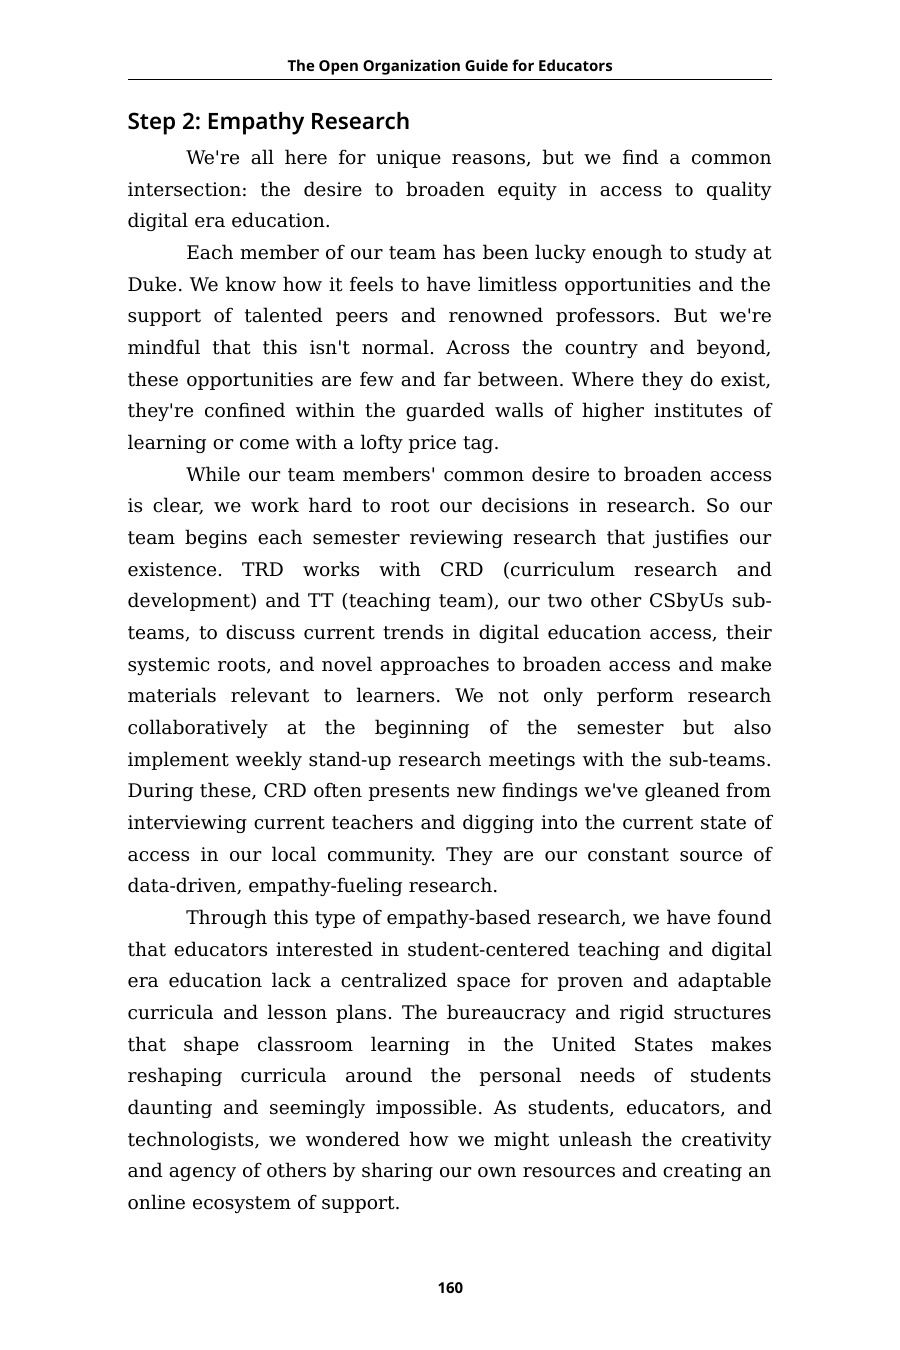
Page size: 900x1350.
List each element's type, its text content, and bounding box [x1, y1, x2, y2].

text Each member of our team has been lucky enough to study at Duke. We know how it feels to have limitless opportunities and the support of talented peers and renowned professors. But we're mindful that this isn't normal. Across the country and beyond, these opportunities are few and far between. Where they do exist, they're confined within the guarded walls of higher institutes of learning or come with a lofty price tag. [127, 242, 772, 454]
text Through this type of empathy-based research, we have found that educators interested in student-centered teaching and digital era education lack a centralized space for proven and adaptable curricula and lesson plans. The bureaucracy and rigid structures that shape classroom learning in the United States makes reshaping curricula around the personal needs of students daunting and seemingly impossible. As students, educators, and technologists, we wondered how we might unleash the creativity and agency of others by sharing our own resources and creating an online ecosystem of support. [127, 907, 772, 1214]
text We're all here for unique reasons, but we find a common intersection: the desire to broaden equity in access to quality digital era education. [127, 147, 772, 232]
text While our team members' common desire to broaden access is clear, we work hard to root our decisions in research. So our team begins each semester reviewing research that justifies our existence. TRD works with CRD (curriculum research and development) and TT (teaching team), our two other CSbyUs sub-teams, to discuss current trends in digital education access, their systemic roots, and novel approaches to broaden access and make materials relevant to learners. We not only perform research collaboratively at the beginning of the semester but also implement weekly stand-up research meetings with the sub-teams. During these, CRD often presents new findings we've gleaned from interviewing current teachers and digging into the current state of access in our local community. They are our constant source of data-driven, empathy-fueling research. [127, 464, 772, 897]
subtitle Step 2: Empathy Research [127, 109, 772, 135]
